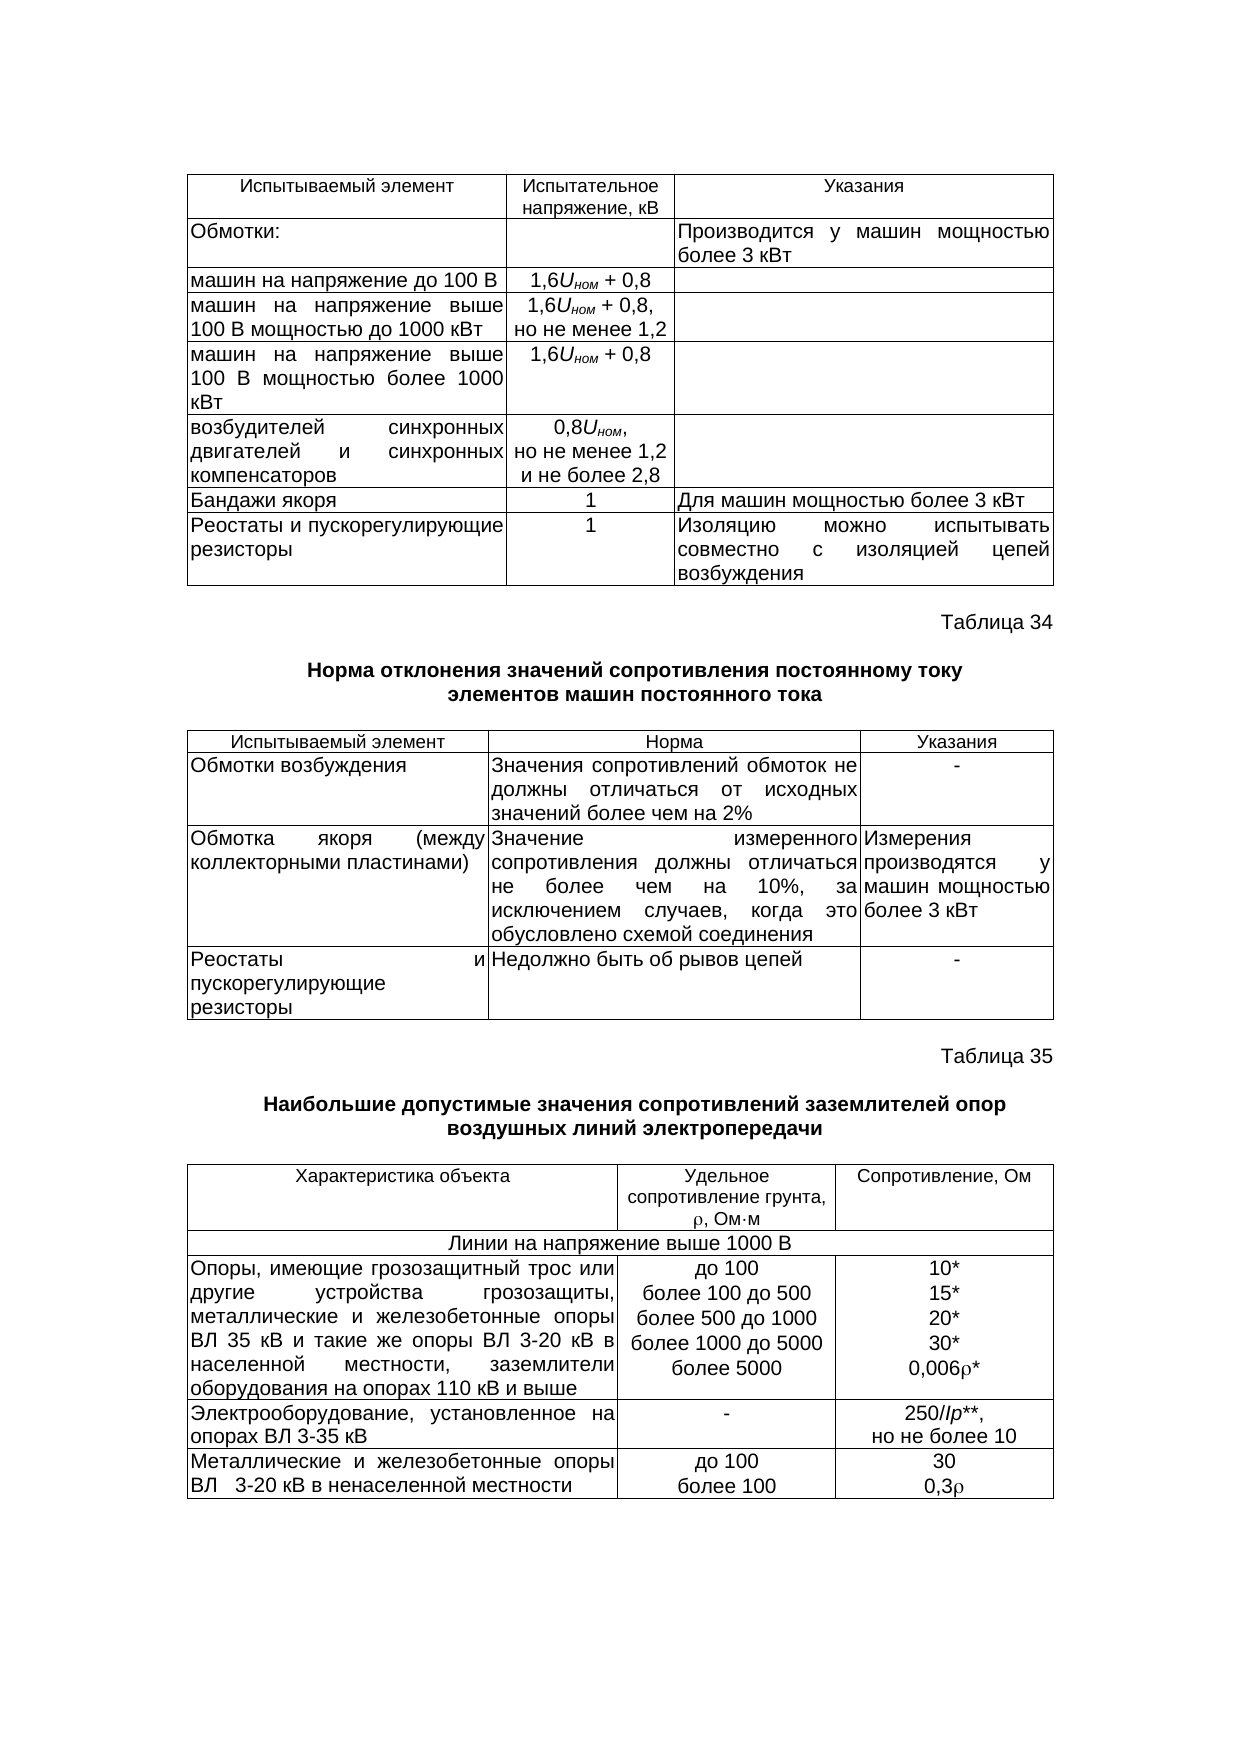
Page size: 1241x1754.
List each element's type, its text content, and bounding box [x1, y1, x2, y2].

table_cell Значения сопротивлений обмоток не должны отличаться от исходных значений более чем на 2% [489, 753, 860, 825]
table_cell Электрооборудование, установленное на опорах ВЛ 3-35 кВ [188, 1400, 617, 1448]
table_cell Линии на напряжение выше 1000 В [188, 1231, 1053, 1254]
text Норма отклонения значений сопротивления постоянному току [187, 658, 1053, 682]
table_cell до 100 [618, 1449, 835, 1473]
table_cell Реостаты и пускорегулирующие резисторы [188, 947, 488, 1019]
table_header Сопротивление, Ом [836, 1165, 1053, 1229]
table_cell 0,8Uном, но не менее 1,2 и не более 2,8 [507, 415, 674, 487]
table_cell 1,6Uном + 0,8 [507, 268, 674, 292]
table_cell более 100 до 500 [618, 1280, 835, 1304]
table_cell [507, 219, 674, 267]
table_cell [675, 293, 1053, 341]
table_cell 1,6Uном + 0,8 [507, 342, 674, 414]
text Таблица 34 [187, 610, 1053, 634]
table_cell до 100 [618, 1256, 835, 1279]
table_cell Опоры, имеющие грозозащитный трос или другие устройства грозозащиты, металлические и железобетонные опоры ВЛ 35 кВ и такие же опоры ВЛ 3-20 кВ в населенной местности, заземлители оборудования на опорах 110 кВ и выше [188, 1256, 617, 1399]
table_cell Для машин мощностью более 3 кВт [675, 488, 1053, 512]
table_header Характеристика объекта [188, 1165, 617, 1229]
table_cell Обмотка якоря (между коллекторными пластинами) [188, 826, 488, 946]
table_cell Значение измеренного сопротивления должны отличаться не более чем на 10%, за исключением случаев, когда это обусловлено схемой соединения [489, 826, 860, 946]
table_cell Обмотки: [188, 219, 506, 267]
table_cell 0,006* [836, 1355, 1053, 1399]
table_cell Реостаты и пускорегулирующие резисторы [188, 513, 506, 585]
table_cell Изоляцию можно испытывать совместно с изоляцией цепей возбуждения [675, 513, 1053, 585]
text Наибольшие допустимые значения сопротивлений заземлителей опор [187, 1092, 1053, 1116]
table_cell более 100 [618, 1473, 835, 1498]
table_header Удельное сопротивление грунта, , Ом·м [618, 1165, 835, 1229]
table_cell машин на напряжение выше 100 В мощностью до 1000 кВт [188, 293, 506, 341]
table_cell более 500 до 1000 [618, 1305, 835, 1329]
table_header Испытываемый элемент [188, 175, 506, 218]
table_cell Производится у машин мощностью более 3 кВт [675, 219, 1053, 267]
table_cell 10* [836, 1256, 1053, 1279]
table_cell 0,3 [836, 1473, 1053, 1498]
table_cell - [618, 1400, 835, 1448]
table_cell 30 [836, 1449, 1053, 1473]
table_header Испытательное напряжение, кВ [507, 175, 674, 218]
table_cell Обмотки возбуждения [188, 753, 488, 825]
table_cell 1 [507, 513, 674, 585]
table_cell 250/Ip**, но не более 10 [836, 1400, 1053, 1448]
table_cell более 1000 до 5000 [618, 1330, 835, 1354]
table_header Норма [489, 731, 860, 752]
table_cell машин на напряжение выше 100 В мощностью более 1000 кВт [188, 342, 506, 414]
table_cell Измерения производятся у машин мощностью более 3 кВт [861, 826, 1053, 946]
table_cell 1,6Uном + 0,8, но не менее 1,2 [507, 293, 674, 341]
table_header Испытываемый элемент [188, 731, 488, 752]
table_cell [675, 268, 1053, 292]
table_cell [675, 415, 1053, 487]
table_cell Металлические и железобетонные опоры ВЛ 3-20 кВ в ненаселенной местности [188, 1449, 617, 1498]
table_cell 15* [836, 1280, 1053, 1304]
text воздушных линий электропередачи [187, 1116, 1053, 1140]
table_cell 1 [507, 488, 674, 512]
table_header Указания [861, 731, 1053, 752]
table_cell возбудителей синхронных двигателей и синхронных компенсаторов [188, 415, 506, 487]
table_cell [675, 342, 1053, 414]
table_cell Недолжно быть об рывов цепей [489, 947, 860, 1019]
table_cell 30* [836, 1330, 1053, 1354]
table_cell более 5000 [618, 1355, 835, 1399]
text Таблица 35 [187, 1044, 1053, 1068]
table_cell машин на напряжение до 100 В [188, 268, 506, 292]
table_cell - [861, 753, 1053, 825]
table_cell 20* [836, 1305, 1053, 1329]
table_cell Бандажи якоря [188, 488, 506, 512]
table_cell - [861, 947, 1053, 1019]
table_header Указания [675, 175, 1053, 218]
text элементов машин постоянного тока [187, 682, 1053, 706]
